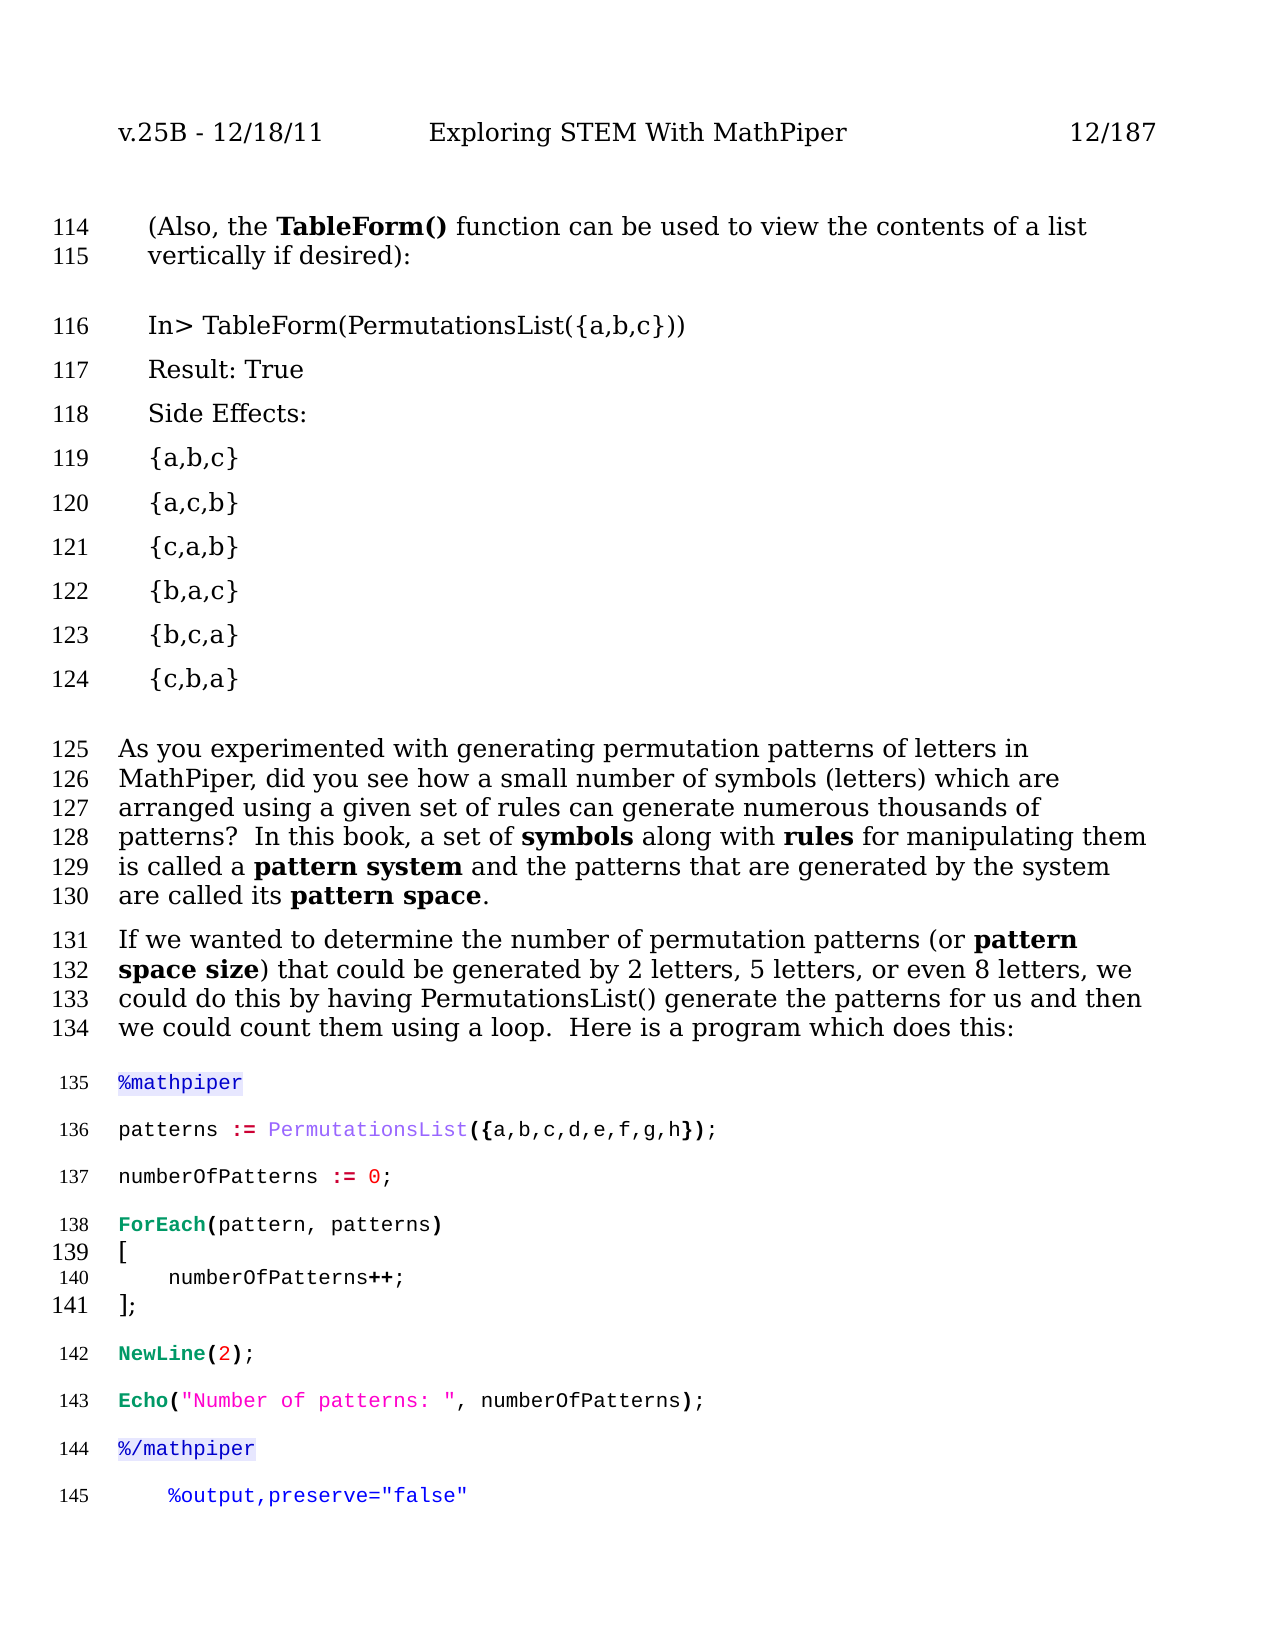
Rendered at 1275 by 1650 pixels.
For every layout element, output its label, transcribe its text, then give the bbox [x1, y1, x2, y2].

text %output,preserve="false" [118, 1485, 1157, 1509]
text {a,c,b} [148, 488, 1157, 517]
text {c,b,a} [148, 664, 1157, 694]
text Side Effects: [148, 399, 1157, 429]
text {b,a,c} [148, 576, 1157, 605]
text NewLine(2); [118, 1343, 1157, 1367]
text (Also, the TableForm() function can be used to view the contents of a list vertically if desired): [148, 212, 1157, 270]
text Echo("Number of patterns: ", numberOfPatterns); [118, 1390, 1157, 1414]
text {c,a,b} [148, 532, 1157, 561]
text Result: True [148, 355, 1157, 384]
text As you experimented with generating permutation patterns of letters in MathPiper, did you see how a small number of symbols (letters) which are arranged using a given set of rules can generate numerous thousands of patterns? In this book, a set of symbols along with rules for manipulating them is called a pattern system and the patterns that are generated by the system are called its pattern space. [118, 734, 1157, 910]
text {b,c,a} [148, 620, 1157, 649]
text {a,b,c} [148, 444, 1157, 473]
text If we wanted to determine the number of permutation patterns (or pattern space size) that could be generated by 2 letters, 5 letters, or even 8 letters, we could do this by having PermutationsList() generate the patterns for us and then we could count them using a loop. Here is a program which does this: [118, 925, 1157, 1042]
text %mathpiper [118, 1072, 1157, 1096]
text %/mathpiper [118, 1438, 1157, 1461]
text ForEach(pattern, patterns) [118, 1214, 1157, 1237]
text numberOfPatterns := 0; [118, 1167, 1157, 1190]
text patterns := PermutationsList({a,b,c,d,e,f,g,h}); [118, 1119, 1157, 1143]
text [ [118, 1237, 1157, 1267]
text In> TableForm(PermutationsList({a,b,c})) [148, 311, 1157, 340]
text ]; [118, 1290, 1157, 1319]
text numberOfPatterns++; [118, 1267, 1157, 1290]
